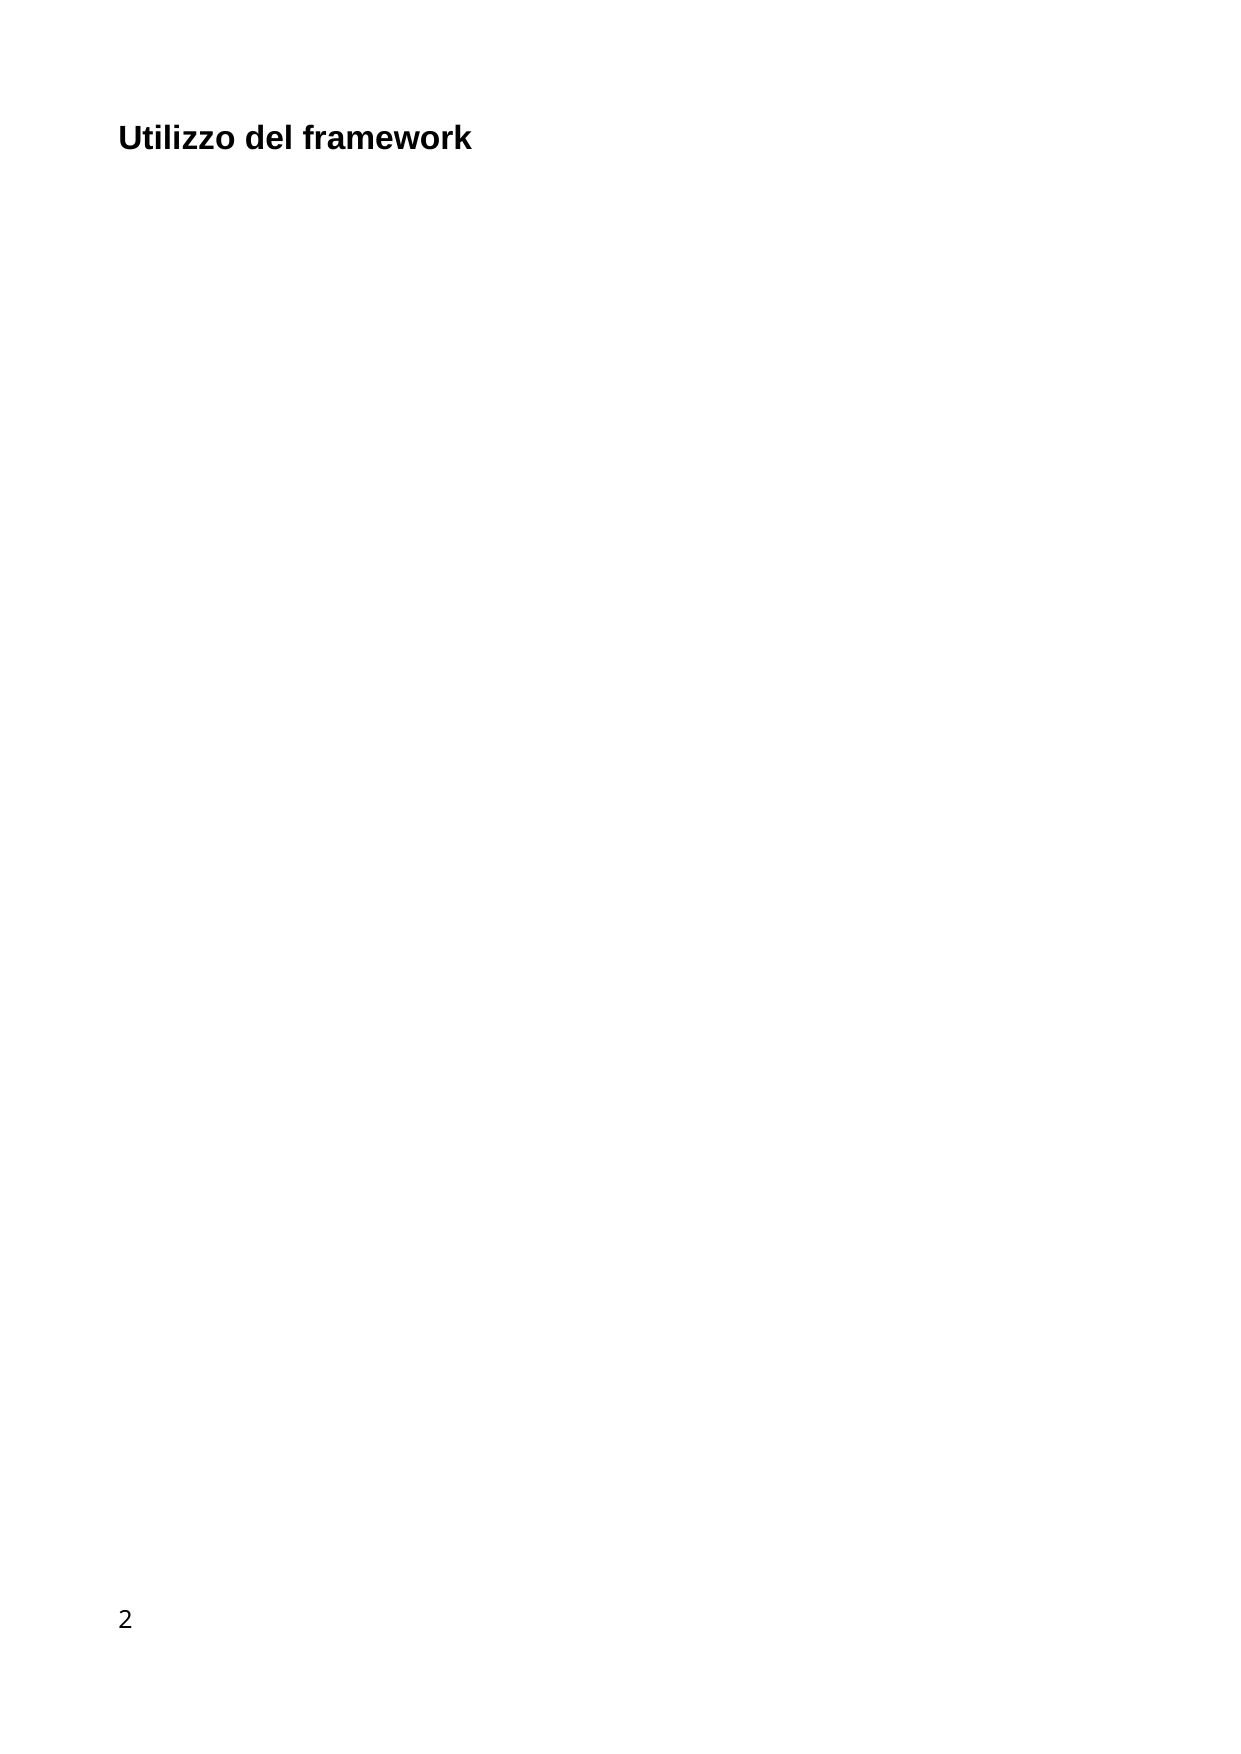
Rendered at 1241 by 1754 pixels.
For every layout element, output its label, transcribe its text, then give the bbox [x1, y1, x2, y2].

text Utilizzo del framework [118, 118, 1122, 157]
